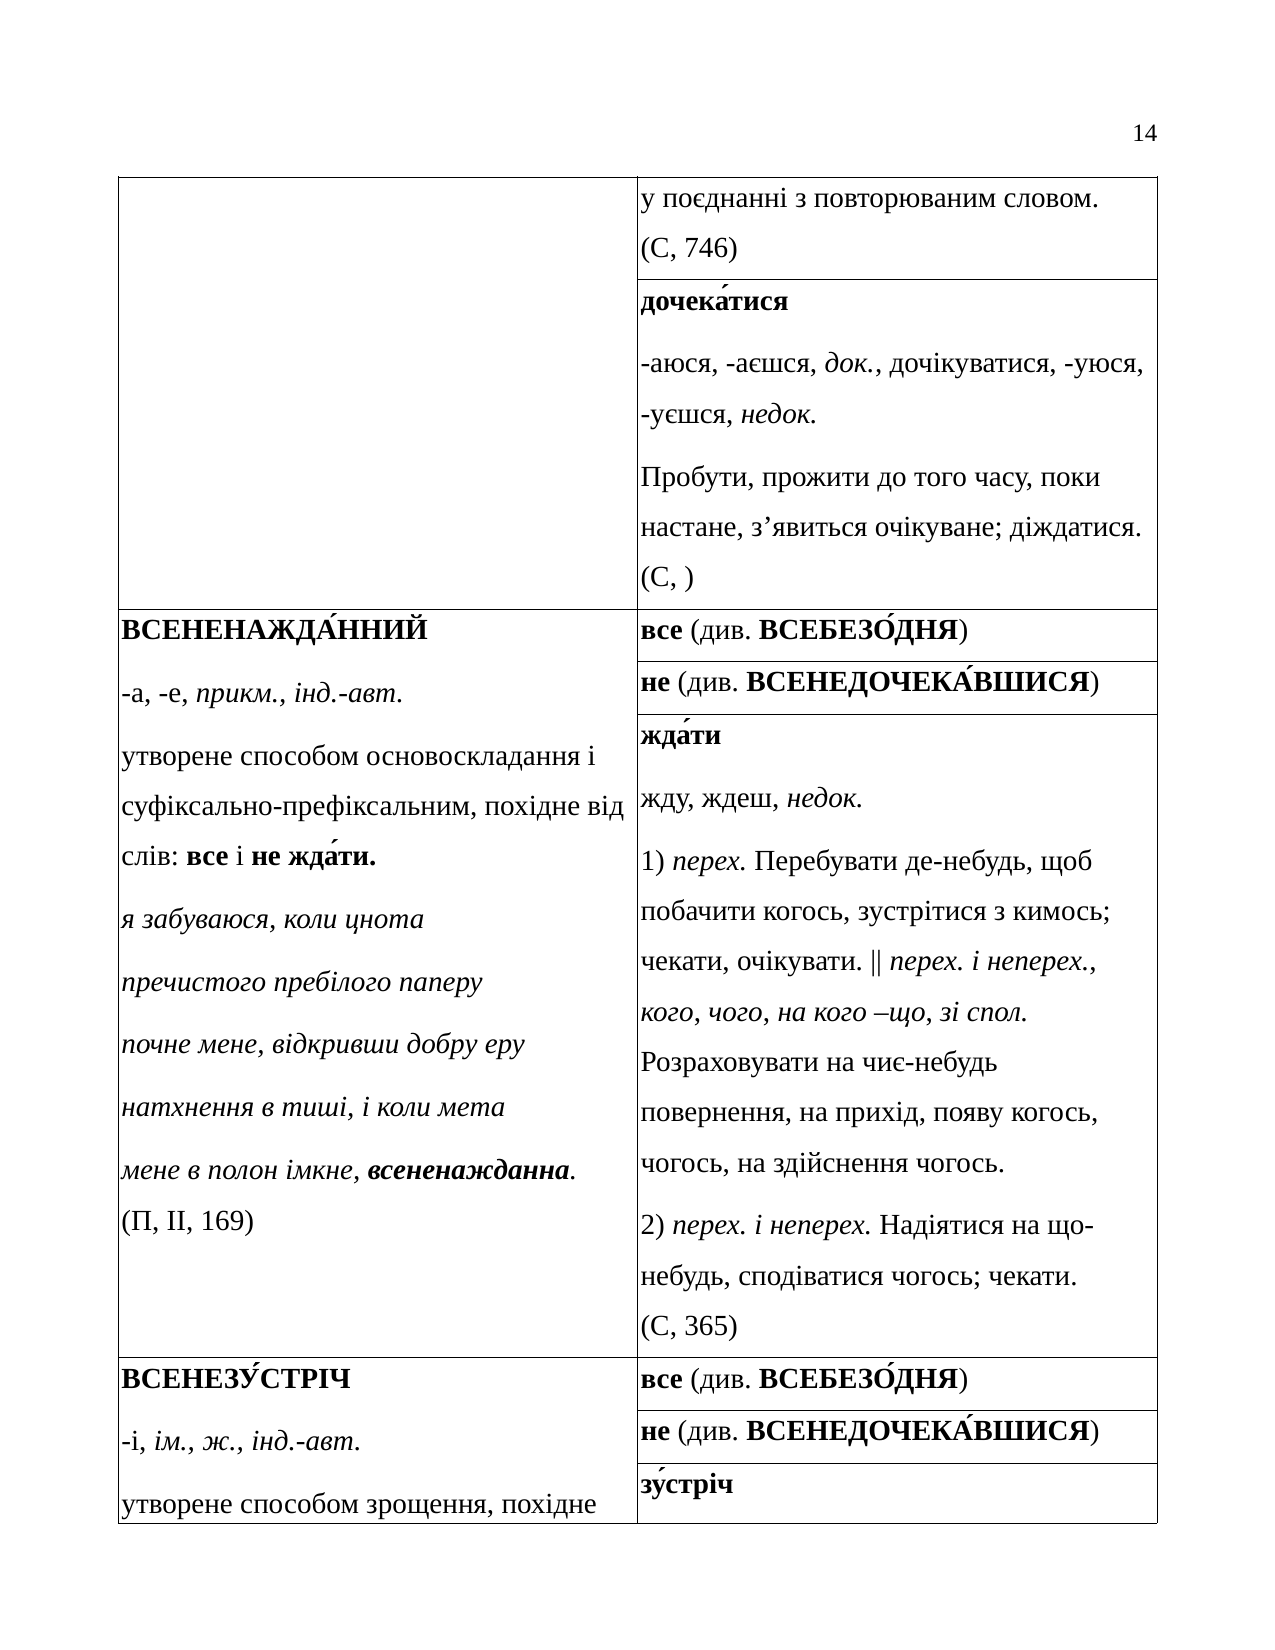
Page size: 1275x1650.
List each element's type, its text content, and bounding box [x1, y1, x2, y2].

table_cell [119, 178, 637, 608]
table_cell дочека́тися -аюся, -аєшся, док., дочікуватися, -уюся, -уєшся, недок. Пробути, прожити до того часу, поки настане, з’явиться очікуване; діждатися. (С, ) [638, 280, 1157, 608]
table_cell у поєднанні з повторюваним словом. (С, 746) [638, 178, 1157, 279]
table_cell все (див. ВСЕБЕЗО́ДНЯ) [638, 610, 1157, 661]
table_cell ВСЕНЕНАЖДА́ННИЙ -а, -е, прикм., інд.-авт. утворене способом основоскладання і суфіксально-префіксальним, похідне від слів: все і не жда́ти. я забуваюся, коли цнота пречистого пребілого паперу почне мене, відкривши добру еру натхнення в тиші, і коли мета мене в полон імкне, всененажданна. (П, ІІ, 169) [119, 610, 637, 1357]
table_cell зу́стріч [638, 1464, 1157, 1523]
table_cell все (див. ВСЕБЕЗО́ДНЯ) [638, 1358, 1157, 1410]
table_cell не (див. ВСЕНЕДОЧЕКА́ВШИСЯ) [638, 662, 1157, 714]
table_cell ВСЕНЕЗУ́́СТРІЧ -і, ім., ж., інд.-авт. утворене способом зрощення, похідне [119, 1358, 637, 1523]
table_cell жда́ти жду, ждеш, недок. 1) перех. Перебувати де-небудь, щоб побачити когось, зустрітися з кимось; чекати, очікувати. || перех. і неперех., кого, чого, на кого –що, зі спол. Розраховувати на чиє-небудь повернення, на прихід, появу когось, чогось, на здійснення чогось. 2) перех. і неперех. Надіятися на що-небудь, сподіватися чогось; чекати. (С, 365) [638, 715, 1157, 1357]
table_cell не (див. ВСЕНЕДОЧЕКА́ВШИСЯ) [638, 1411, 1157, 1462]
